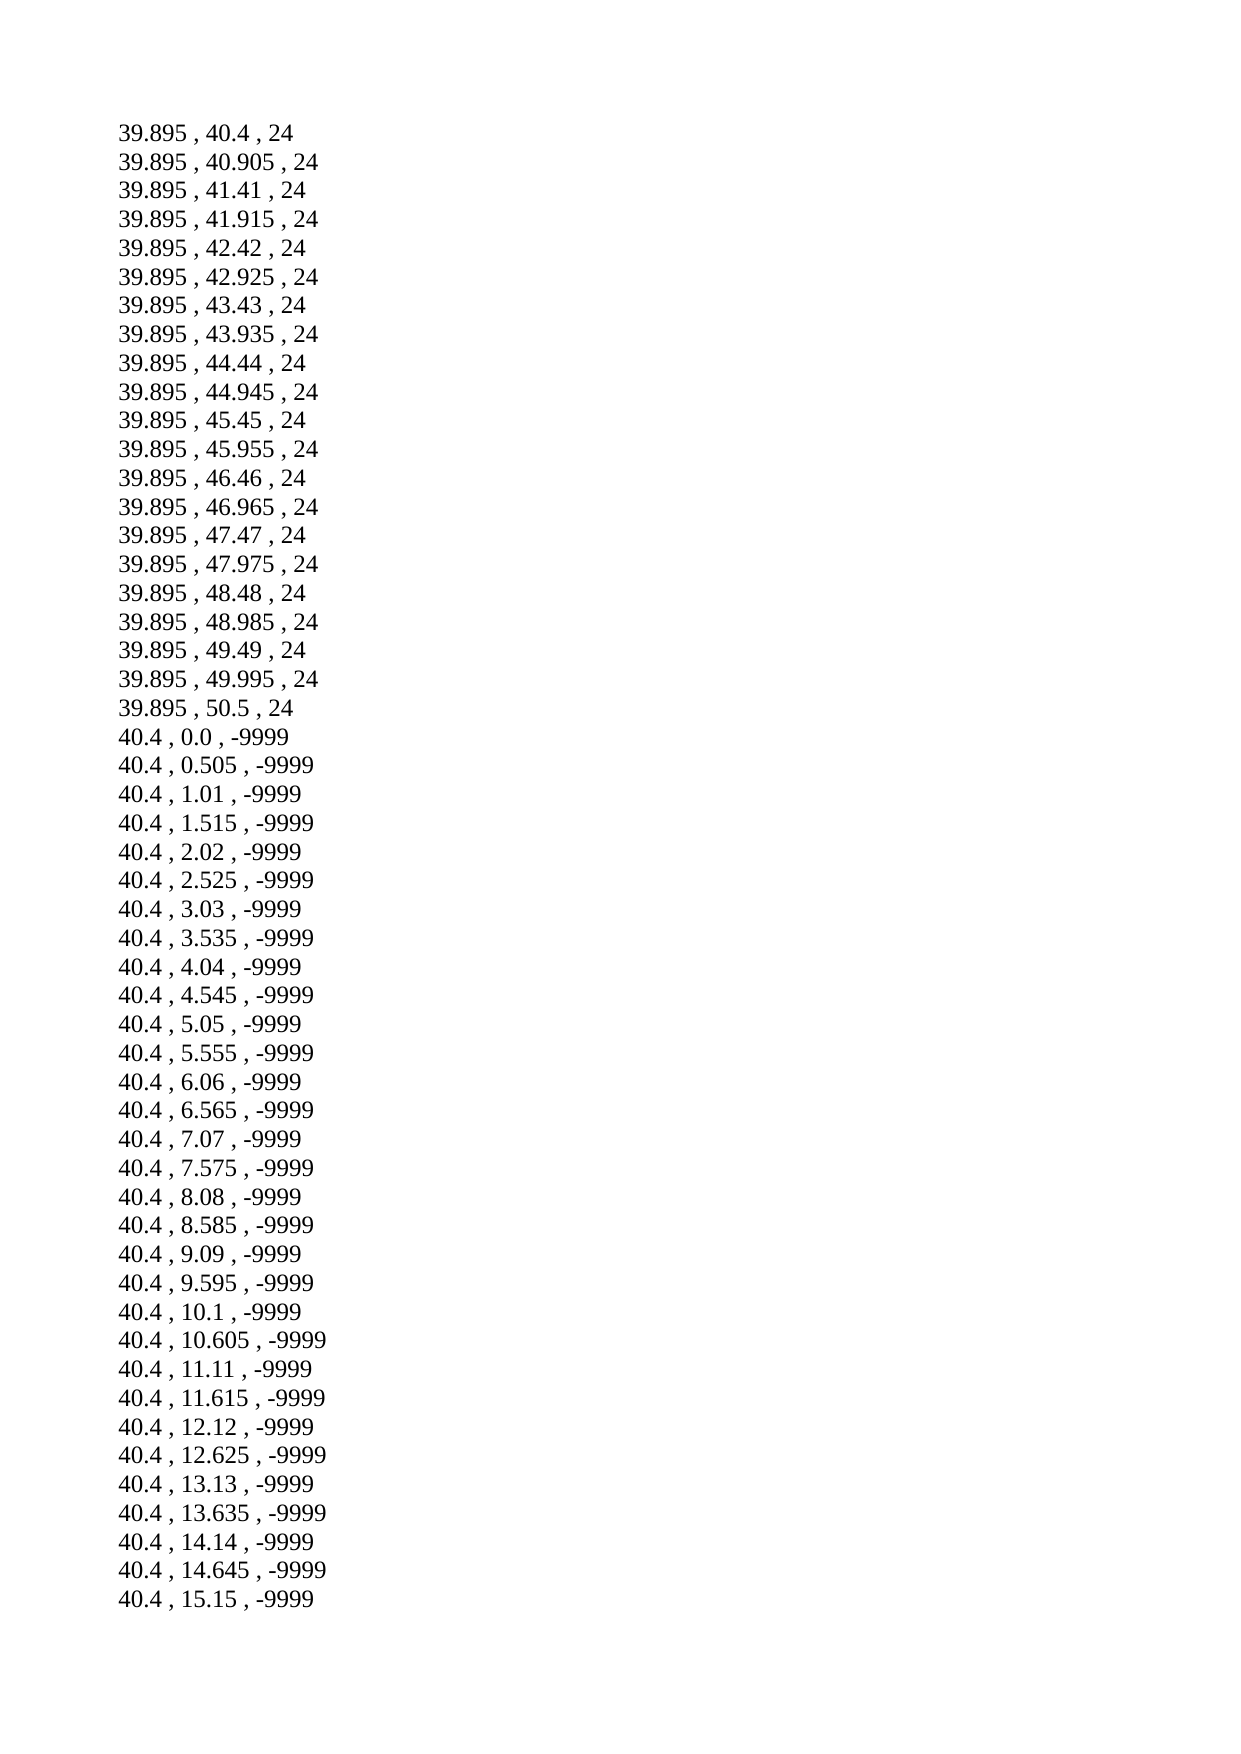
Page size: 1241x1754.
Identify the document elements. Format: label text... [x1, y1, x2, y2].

text 39.895 , 40.4 , 24 [118, 118, 1122, 147]
text 40.4 , 0.505 , -9999 [118, 751, 1122, 779]
text 40.4 , 11.11 , -9999 [118, 1354, 1122, 1383]
text 40.4 , 0.0 , -9999 [118, 722, 1122, 751]
text 40.4 , 7.575 , -9999 [118, 1153, 1122, 1182]
text 40.4 , 4.04 , -9999 [118, 952, 1122, 981]
text 39.895 , 47.47 , 24 [118, 521, 1122, 549]
text 40.4 , 6.06 , -9999 [118, 1067, 1122, 1096]
text 40.4 , 13.13 , -9999 [118, 1469, 1122, 1498]
text 39.895 , 43.935 , 24 [118, 319, 1122, 348]
text 40.4 , 13.635 , -9999 [118, 1498, 1122, 1527]
text 39.895 , 50.5 , 24 [118, 693, 1122, 722]
text 39.895 , 47.975 , 24 [118, 549, 1122, 578]
text 39.895 , 41.41 , 24 [118, 176, 1122, 204]
text 39.895 , 49.995 , 24 [118, 664, 1122, 693]
text 40.4 , 5.05 , -9999 [118, 1009, 1122, 1038]
text 40.4 , 4.545 , -9999 [118, 981, 1122, 1009]
text 40.4 , 14.645 , -9999 [118, 1556, 1122, 1584]
text 40.4 , 7.07 , -9999 [118, 1124, 1122, 1153]
text 39.895 , 48.48 , 24 [118, 578, 1122, 607]
text 39.895 , 48.985 , 24 [118, 607, 1122, 636]
text 40.4 , 11.615 , -9999 [118, 1383, 1122, 1412]
text 40.4 , 12.625 , -9999 [118, 1441, 1122, 1469]
text 39.895 , 44.945 , 24 [118, 377, 1122, 406]
text 40.4 , 2.525 , -9999 [118, 866, 1122, 894]
text 40.4 , 8.585 , -9999 [118, 1211, 1122, 1239]
text 39.895 , 46.965 , 24 [118, 492, 1122, 521]
text 40.4 , 1.515 , -9999 [118, 808, 1122, 837]
text 40.4 , 3.03 , -9999 [118, 894, 1122, 923]
text 40.4 , 5.555 , -9999 [118, 1038, 1122, 1067]
text 40.4 , 12.12 , -9999 [118, 1412, 1122, 1441]
text 40.4 , 14.14 , -9999 [118, 1527, 1122, 1556]
text 39.895 , 40.905 , 24 [118, 147, 1122, 176]
text 39.895 , 42.42 , 24 [118, 233, 1122, 262]
text 40.4 , 3.535 , -9999 [118, 923, 1122, 952]
text 40.4 , 10.1 , -9999 [118, 1297, 1122, 1326]
text 39.895 , 45.45 , 24 [118, 406, 1122, 434]
text 39.895 , 45.955 , 24 [118, 434, 1122, 463]
text 39.895 , 41.915 , 24 [118, 204, 1122, 233]
text 39.895 , 42.925 , 24 [118, 262, 1122, 291]
text 40.4 , 9.09 , -9999 [118, 1239, 1122, 1268]
text 40.4 , 10.605 , -9999 [118, 1326, 1122, 1354]
text 39.895 , 44.44 , 24 [118, 348, 1122, 377]
text 40.4 , 6.565 , -9999 [118, 1096, 1122, 1124]
text 40.4 , 2.02 , -9999 [118, 837, 1122, 866]
text 40.4 , 15.15 , -9999 [118, 1584, 1122, 1613]
text 39.895 , 43.43 , 24 [118, 291, 1122, 319]
text 39.895 , 46.46 , 24 [118, 463, 1122, 492]
text 39.895 , 49.49 , 24 [118, 636, 1122, 664]
text 40.4 , 8.08 , -9999 [118, 1182, 1122, 1211]
text 40.4 , 1.01 , -9999 [118, 779, 1122, 808]
text 40.4 , 9.595 , -9999 [118, 1268, 1122, 1297]
